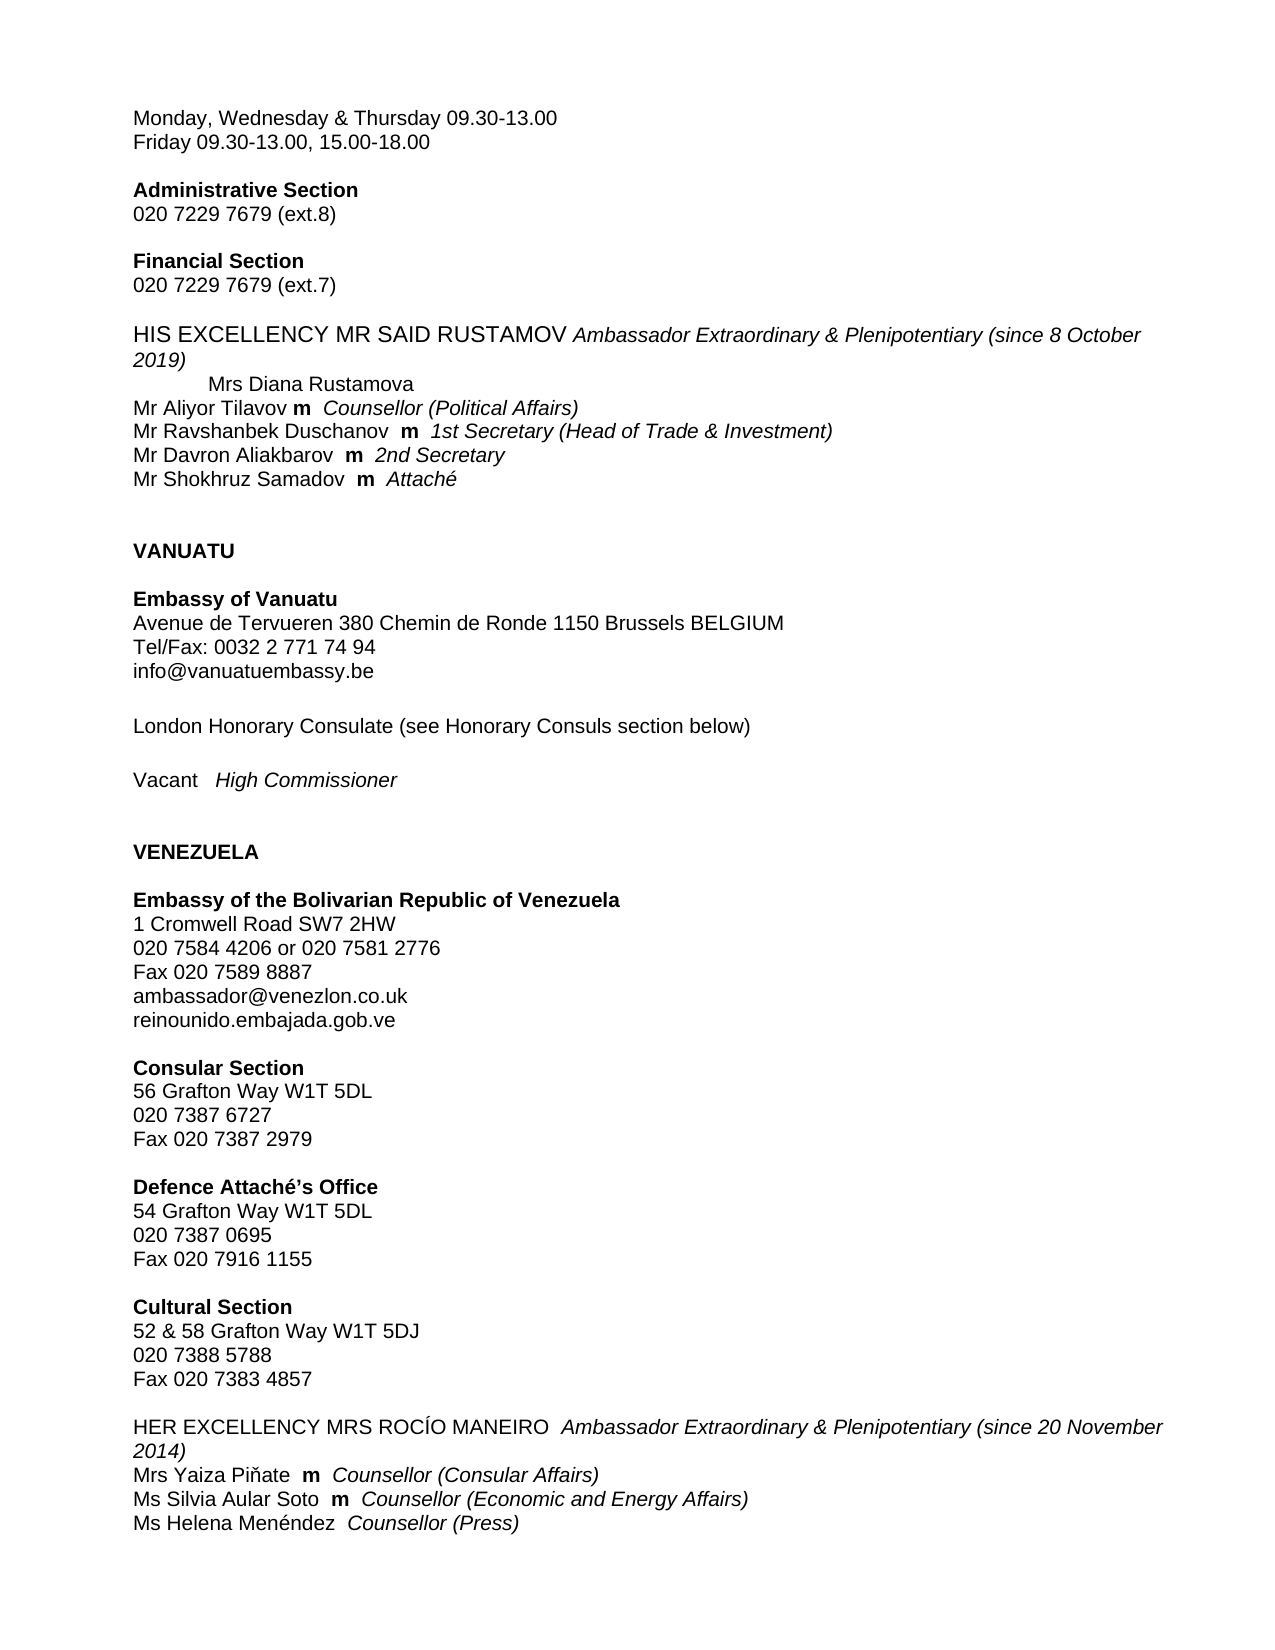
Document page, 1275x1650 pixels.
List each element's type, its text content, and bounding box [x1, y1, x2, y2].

text Ms Silvia Aular Soto m Counsellor (Economic and Energy Affairs) [133, 1487, 1181, 1511]
text Mr Davron Aliakbarov m 2nd Secretary [133, 443, 1181, 467]
text 020 7387 6727 [133, 1103, 1181, 1127]
text Financial Section [133, 249, 1181, 273]
text 020 7229 7679 (ext.8) [133, 201, 1181, 225]
text Ms Helena Menéndez Counsellor (Press) [133, 1511, 1181, 1534]
text HIS EXCELLENCY MR SAID RUSTAMOV Ambassador Extraordinary & Plenipotentiary (since 8 October 2019) [133, 321, 1181, 371]
text Monday, Wednesday & Thursday 09.30-13.00 [133, 106, 1181, 129]
text 020 7387 0695 [133, 1223, 1181, 1247]
text 020 7229 7679 (ext.7) [133, 273, 1181, 297]
text reinounido.embajada.gob.ve [133, 1007, 1181, 1031]
text ambassador@venezlon.co.uk [133, 983, 1181, 1007]
text Mrs Diana Rustamova [133, 371, 1181, 395]
text 52 & 58 Grafton Way W1T 5DJ [133, 1319, 1181, 1343]
text 020 7388 5788 [133, 1343, 1181, 1367]
text Consular Section [133, 1055, 1181, 1079]
text Cultural Section [133, 1295, 1181, 1319]
text VENEZUELA [133, 840, 1181, 864]
text Fax 020 7589 8887 [133, 959, 1181, 983]
text Defence Attaché’s Office [133, 1175, 1181, 1199]
text Embassy of the Bolivarian Republic of Venezuela [133, 888, 1181, 912]
text Friday 09.30-13.00, 15.00-18.00 [133, 129, 1181, 153]
text HER EXCELLENCY MRS ROCÍO MANEIRO Ambassador Extraordinary & Plenipotentiary (since 20 November 2014) [133, 1415, 1181, 1463]
text Embassy of Vanuatu Avenue de Tervueren 380 Chemin de Ronde 1150 Brussels BELGIUM Tel/Fax: 0032 2 771 74 94 info@vanuatuembassy.be [133, 587, 1181, 713]
text Mrs Yaiza Piňate m Counsellor (Consular Affairs) [133, 1463, 1181, 1487]
text VANUATU [133, 539, 1181, 563]
text London Honorary Consulate (see Honorary Consuls section below) [133, 713, 1181, 737]
text Mr Aliyor Tilavov m Counsellor (Political Affairs) [133, 395, 1181, 419]
text 1 Cromwell Road SW7 2HW [133, 912, 1181, 936]
text Administrative Section [133, 177, 1181, 201]
text Mr Shokhruz Samadov m Attaché [133, 467, 1181, 491]
text Vacant High Commissioner [133, 768, 1181, 792]
text 54 Grafton Way W1T 5DL [133, 1199, 1181, 1223]
text Mr Ravshanbek Duschanov m 1st Secretary (Head of Trade & Investment) [133, 419, 1181, 443]
text 020 7584 4206 or 020 7581 2776 [133, 936, 1181, 959]
text Fax 020 7387 2979 [133, 1127, 1181, 1151]
text Fax 020 7916 1155 [133, 1247, 1181, 1271]
text Fax 020 7383 4857 [133, 1367, 1181, 1391]
text 56 Grafton Way W1T 5DL [133, 1079, 1181, 1103]
